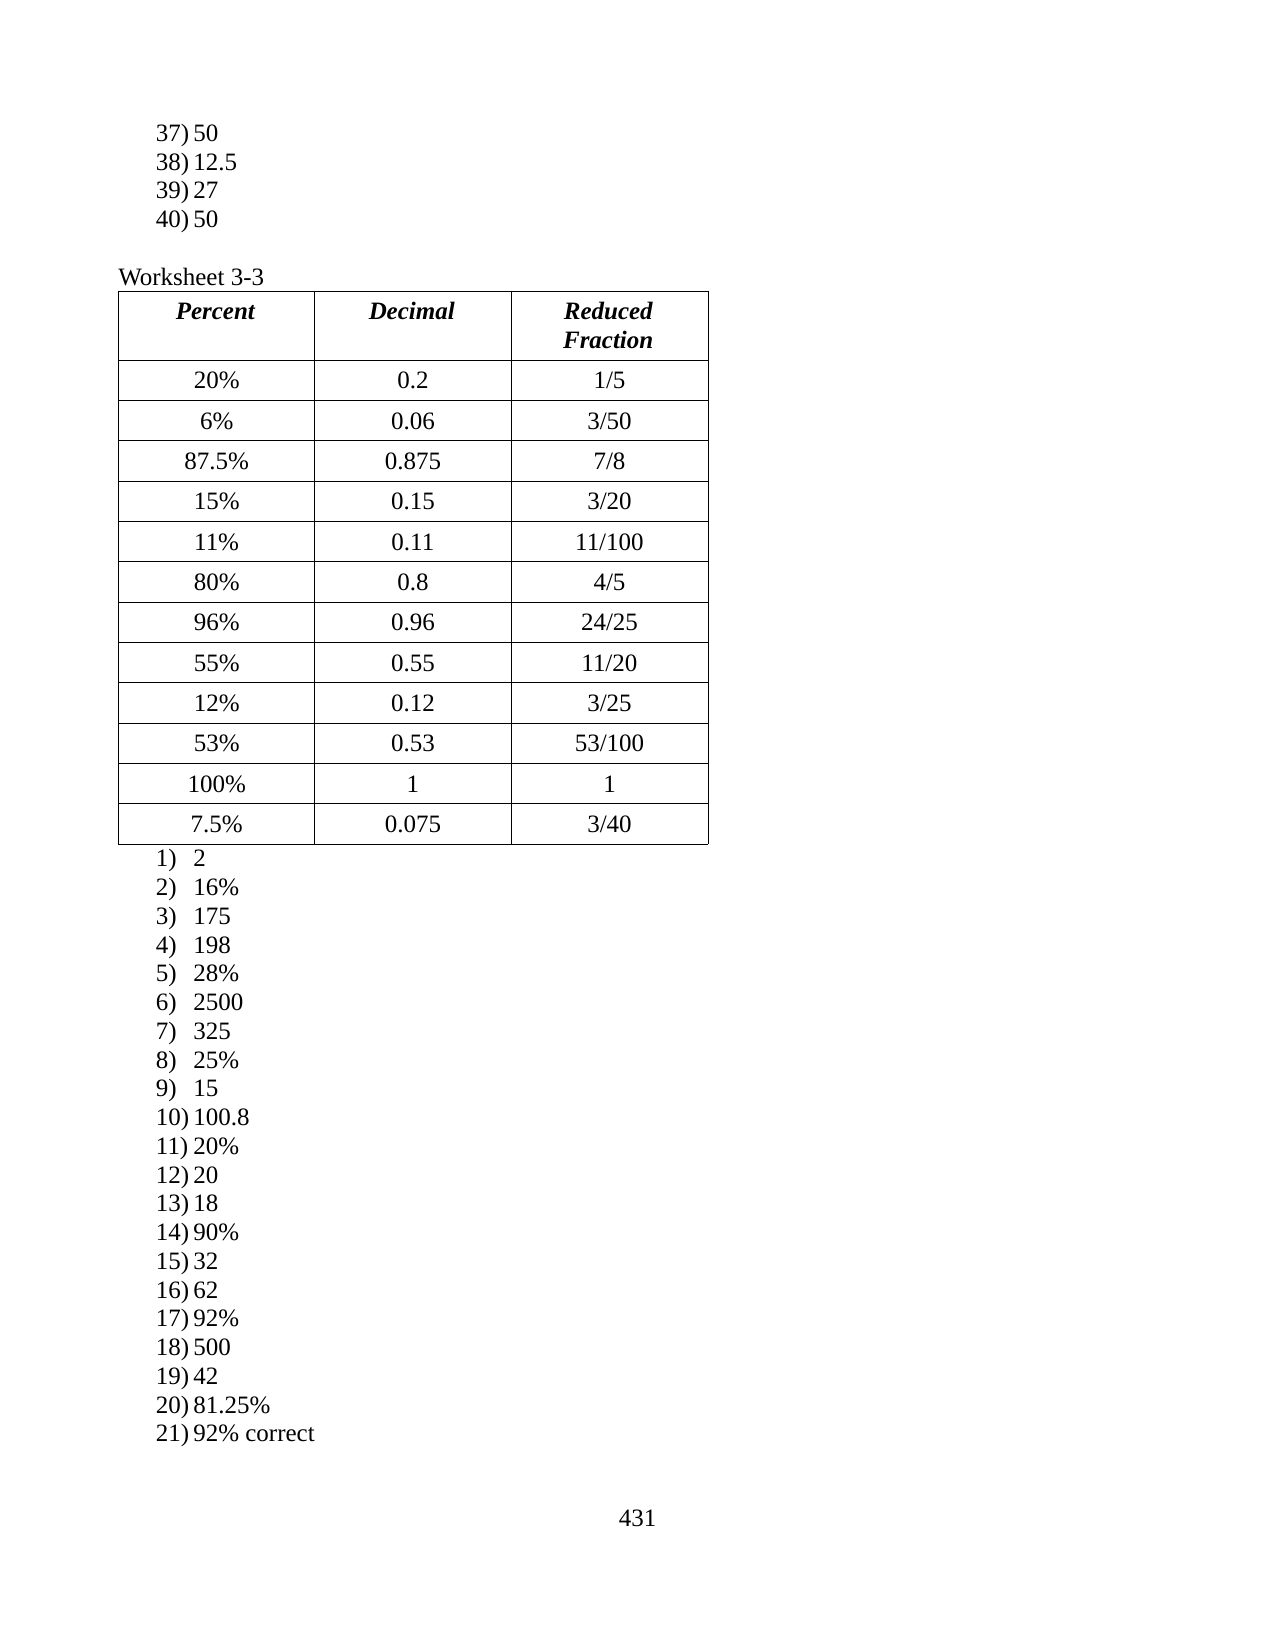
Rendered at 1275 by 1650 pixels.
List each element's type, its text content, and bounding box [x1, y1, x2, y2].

list 16% [156, 872, 1157, 901]
list 18 [156, 1188, 1157, 1217]
table_cell 0.875 [315, 441, 511, 481]
list 12.5 [156, 147, 1157, 176]
table_cell 3/20 [512, 482, 708, 521]
table_cell 0.96 [315, 603, 511, 642]
list 92% [156, 1303, 1157, 1332]
table_cell 3/40 [512, 804, 708, 843]
list 175 [156, 901, 1157, 930]
table_cell 0.075 [315, 804, 511, 843]
list 325 [156, 1016, 1157, 1045]
table_cell 0.55 [315, 643, 511, 682]
table_cell 80% [119, 562, 314, 602]
table_cell 1 [315, 764, 511, 803]
list 198 [156, 930, 1157, 958]
table_cell 0.2 [315, 361, 511, 400]
table_cell 6% [119, 401, 314, 440]
table_cell 11% [119, 522, 314, 561]
list 62 [156, 1275, 1157, 1303]
table_cell 11/20 [512, 643, 708, 682]
table_cell 0.53 [315, 724, 511, 763]
table_cell 0.12 [315, 683, 511, 722]
table_cell 87.5% [119, 441, 314, 481]
text Worksheet 3-3 [118, 262, 1157, 291]
table_cell 4/5 [512, 562, 708, 602]
table_cell 11/100 [512, 522, 708, 561]
list 81.25% [156, 1390, 1157, 1418]
table_cell 0.11 [315, 522, 511, 561]
list 28% [156, 958, 1157, 987]
list 32 [156, 1246, 1157, 1275]
table_cell 24/25 [512, 603, 708, 642]
table_cell 55% [119, 643, 314, 682]
table_cell 100% [119, 764, 314, 803]
table_cell 3/50 [512, 401, 708, 440]
list 50 [156, 118, 1157, 147]
table_cell 53/100 [512, 724, 708, 763]
list 15 [156, 1073, 1157, 1102]
list 20% [156, 1131, 1157, 1160]
list 90% [156, 1217, 1157, 1246]
list 50 [156, 204, 1157, 233]
list 92% correct [156, 1418, 1157, 1447]
table_cell 1 [512, 764, 708, 803]
table_cell 7/8 [512, 441, 708, 481]
table_cell 1/5 [512, 361, 708, 400]
table_header Reduced Fraction [512, 292, 708, 360]
table_cell 0.8 [315, 562, 511, 602]
table_cell 7.5% [119, 804, 314, 843]
list 100.8 [156, 1102, 1157, 1131]
table_cell 0.06 [315, 401, 511, 440]
list 2 [156, 843, 1157, 872]
table_header Decimal [315, 292, 511, 360]
table_cell 12% [119, 683, 314, 722]
table_cell 20% [119, 361, 314, 400]
list 27 [156, 176, 1157, 204]
table_header Percent [119, 292, 314, 360]
list 42 [156, 1361, 1157, 1390]
table_cell 53% [119, 724, 314, 763]
table_cell 3/25 [512, 683, 708, 722]
list 25% [156, 1045, 1157, 1073]
list 500 [156, 1332, 1157, 1361]
table_cell 96% [119, 603, 314, 642]
table_cell 0.15 [315, 482, 511, 521]
list 2500 [156, 987, 1157, 1016]
list 20 [156, 1160, 1157, 1188]
table_cell 15% [119, 482, 314, 521]
